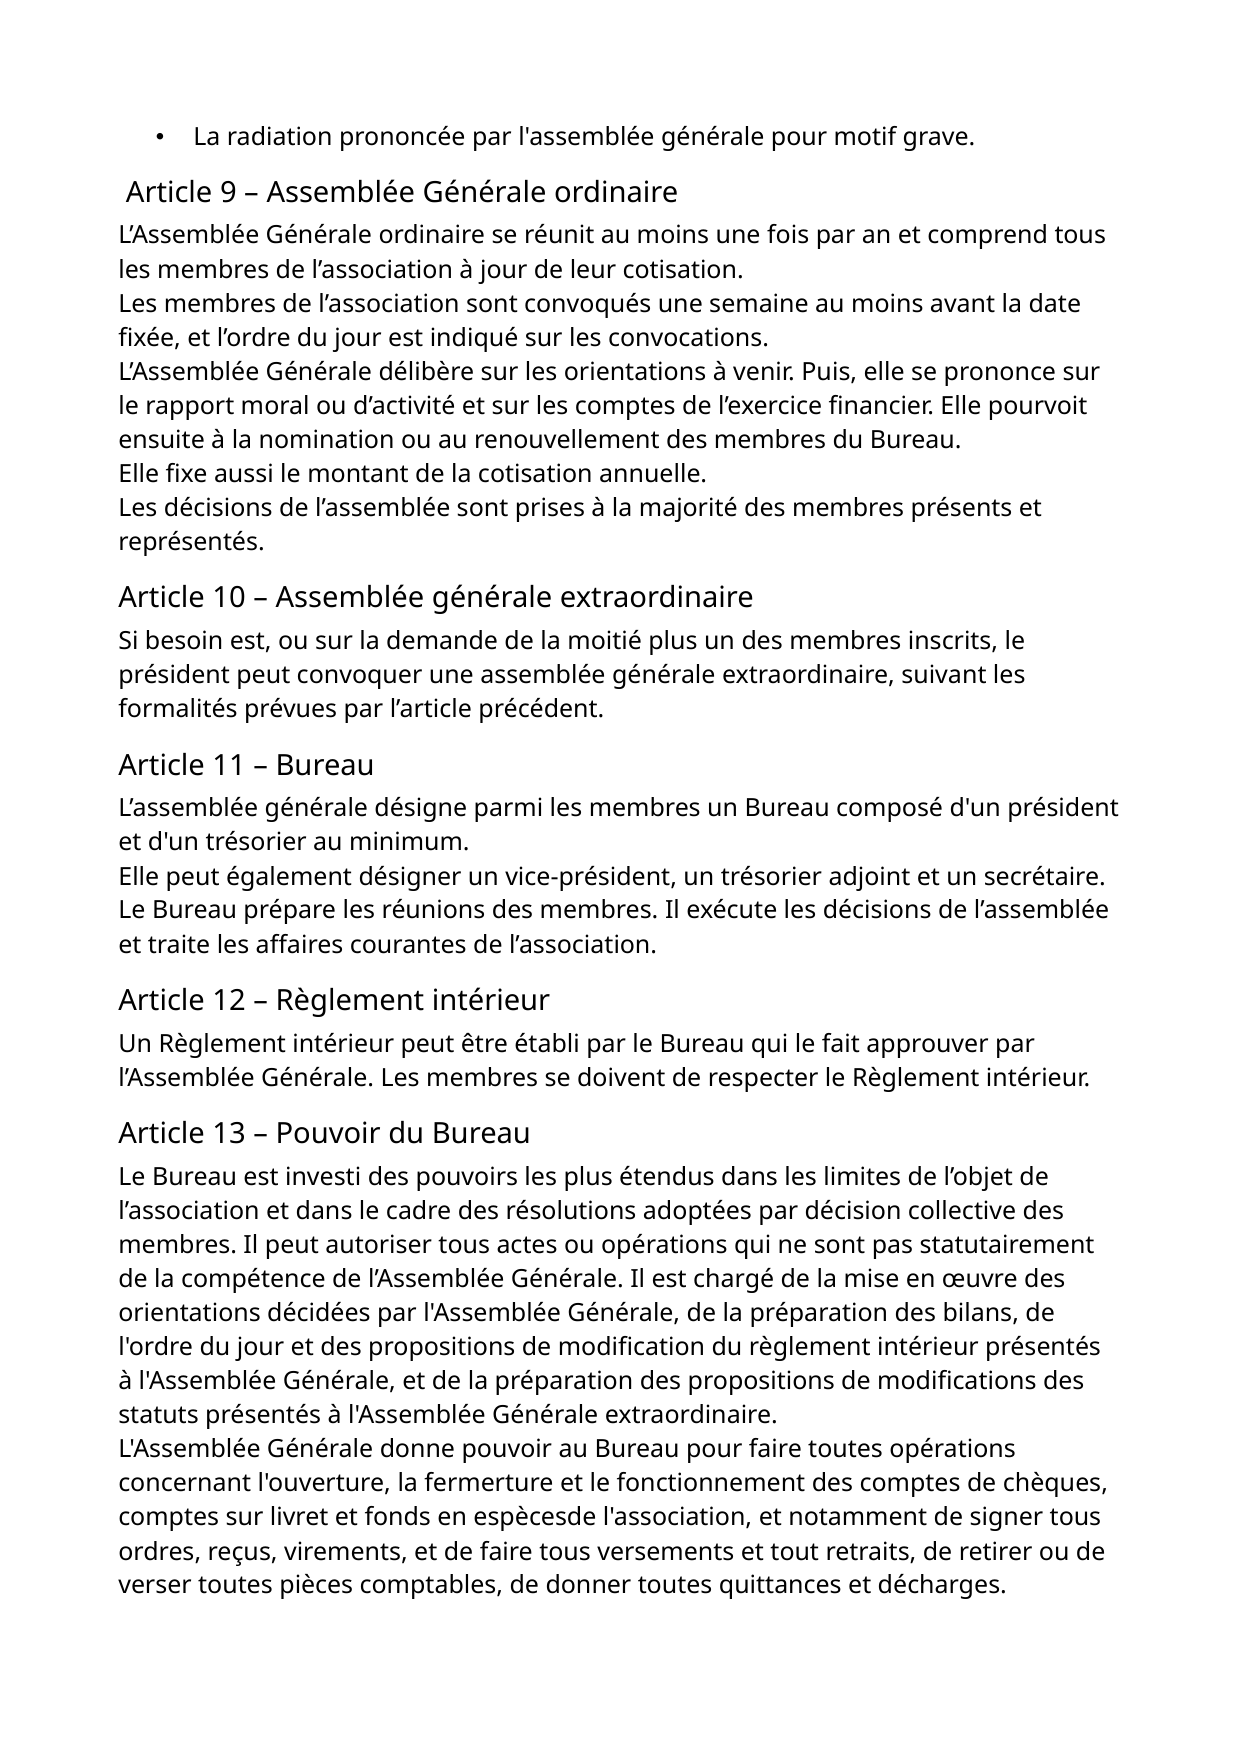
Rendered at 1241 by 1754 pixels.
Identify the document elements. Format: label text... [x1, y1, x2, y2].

text L’Assemblée Générale ordinaire se réunit au moins une fois par an et comprend tous les membres de l’association à jour de leur cotisation. [118, 217, 1122, 285]
text Si besoin est, ou sur la demande de la moitié plus un des membres inscrits, le président peut convoquer une assemblée générale extraordinaire, suivant les formalités prévues par l’article précédent. [118, 623, 1122, 725]
text Les membres de l’association sont convoqués une semaine au moins avant la date fixée, et l’ordre du jour est indiqué sur les convocations. [118, 285, 1122, 353]
text L’assemblée générale désigne parmi les membres un Bureau composé d'un président et d'un trésorier au minimum. [118, 790, 1122, 858]
text Les décisions de l’assemblée sont prises à la majorité des membres présents et représentés. [118, 490, 1122, 558]
text Le Bureau est investi des pouvoirs les plus étendus dans les limites de l’objet de l’association et dans le cadre des résolutions adoptées par décision collective des membres. Il peut autoriser tous actes ou opérations qui ne sont pas statutairement de la compétence de l’Assemblée Générale. Il est chargé de la mise en œuvre des orientations décidées par l'Assemblée Générale, de la préparation des bilans, de l'ordre du jour et des propositions de modification du règlement intérieur présentés à l'Assemblée Générale, et de la préparation des propositions de modifications des statuts présentés à l'Assemblée Générale extraordinaire. [118, 1158, 1122, 1431]
text L'Assemblée Générale donne pouvoir au Bureau pour faire toutes opérations concernant l'ouverture, la fermerture et le fonctionnement des comptes de chèques, comptes sur livret et fonds en espècesde l'association, et notamment de signer tous ordres, reçus, virements, et de faire tous versements et tout retraits, de retirer ou de verser toutes pièces comptables, de donner toutes quittances et décharges. [118, 1431, 1122, 1601]
text L’Assemblée Générale délibère sur les orientations à venir. Puis, elle se prononce sur le rapport moral ou d’activité et sur les comptes de l’exercice financier. Elle pourvoit ensuite à la nomination ou au renouvellement des membres du Bureau. [118, 353, 1122, 456]
subtitle Article 12 – Règlement intérieur [118, 979, 1122, 1019]
list La radiation prononcée par l'assemblée générale pour motif grave. [156, 118, 1122, 152]
subtitle Article 9 – Assemblée Générale ordinaire [118, 171, 1122, 211]
subtitle Article 10 – Assemblée générale extraordinaire [118, 577, 1122, 616]
text Elle fixe aussi le montant de la cotisation annuelle. [118, 456, 1122, 490]
text Elle peut également désigner un vice-président, un trésorier adjoint et un secrétaire. [118, 858, 1122, 892]
subtitle Article 11 – Bureau [118, 744, 1122, 783]
text Un Règlement intérieur peut être établi par le Bureau qui le fait approuver par l’Assemblée Générale. Les membres se doivent de respecter le Règlement intérieur. [118, 1025, 1122, 1093]
text Le Bureau prépare les réunions des membres. Il exécute les décisions de l’assemblée et traite les affaires courantes de l’association. [118, 892, 1122, 960]
subtitle Article 13 – Pouvoir du Bureau [118, 1112, 1122, 1152]
